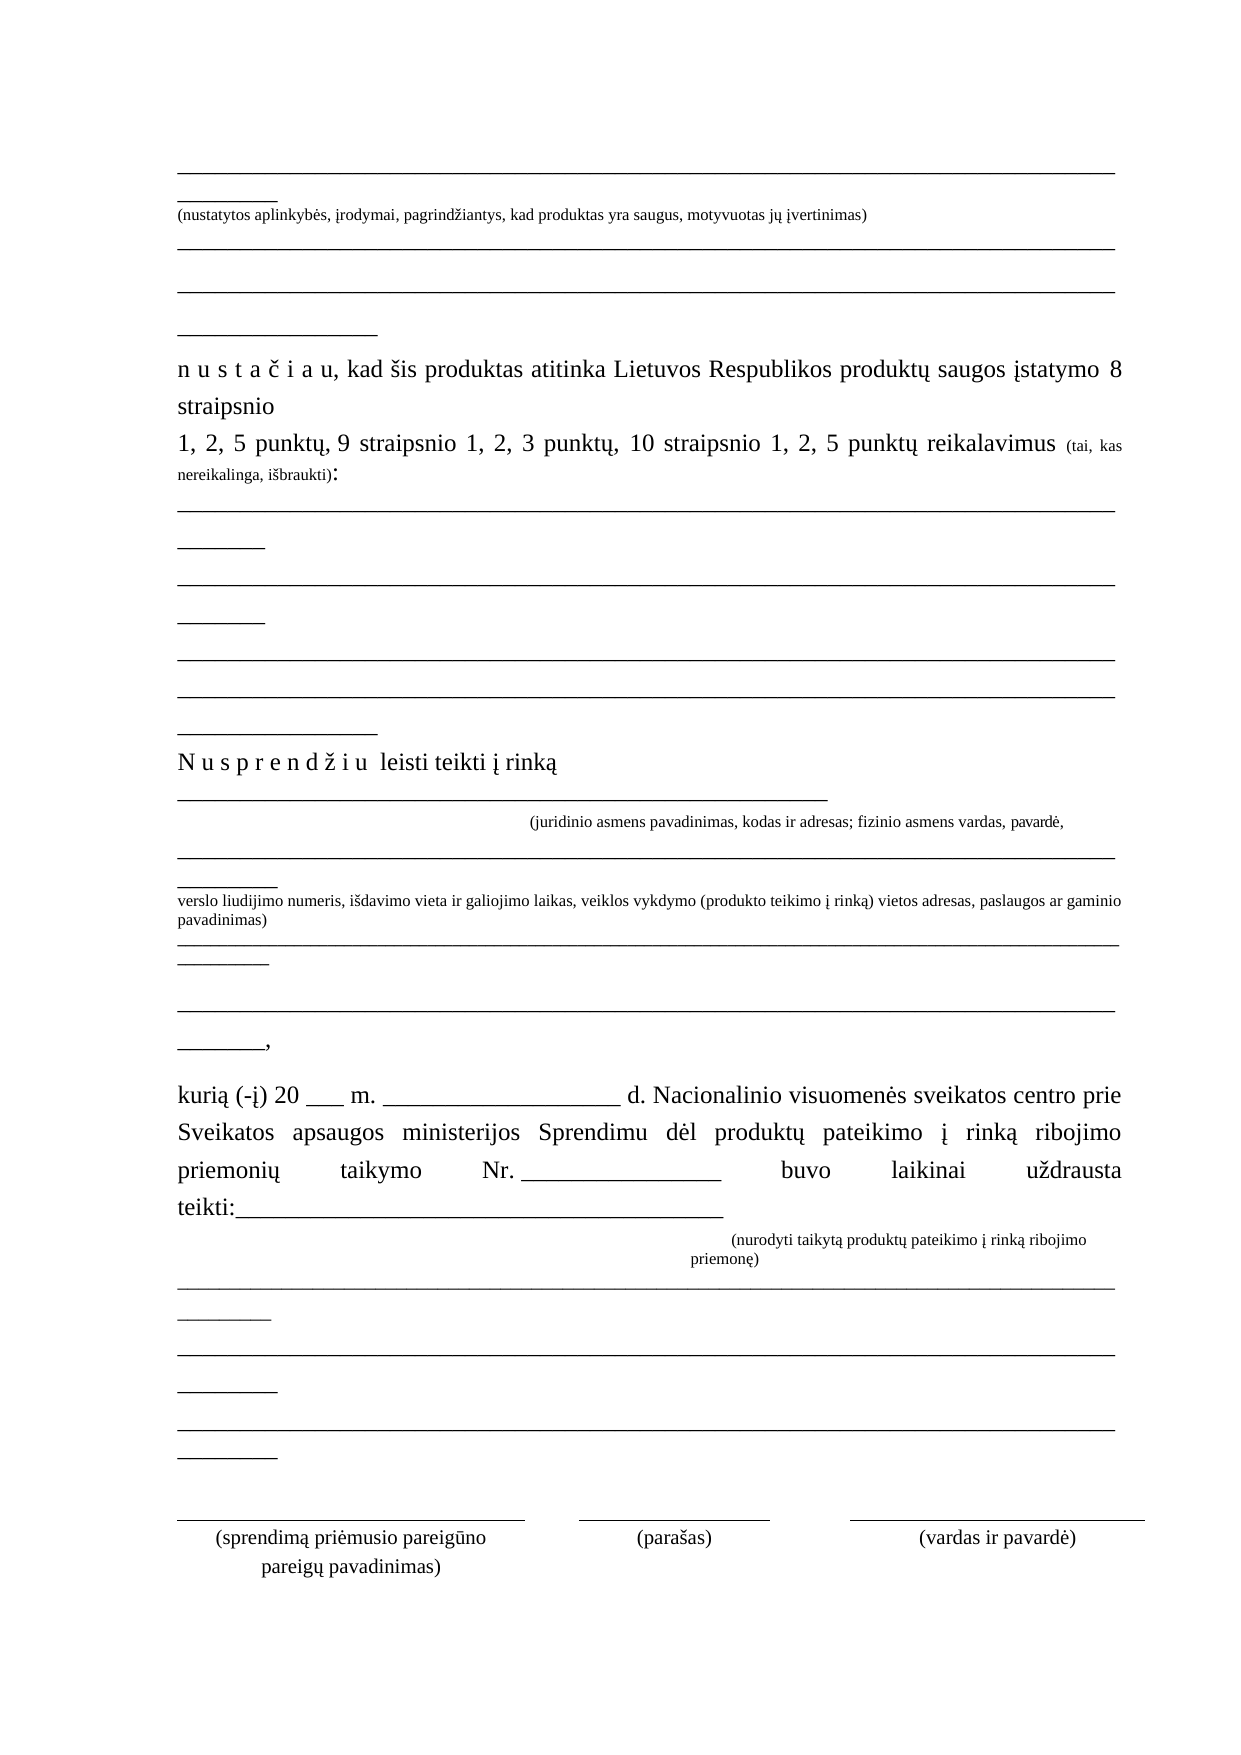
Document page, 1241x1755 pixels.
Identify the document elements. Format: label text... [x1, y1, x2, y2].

table_header [525, 1491, 579, 1520]
text 1, 2, 5 punktų, 9 straipsnio 1, 2, 3 punktų, 10 straipsnio 1, 2, 5 punktų reikalavimus (tai, kas nereikalinga, išbraukti): [177, 428, 1122, 486]
text ___________________________________________________________________________________ [177, 1330, 1122, 1396]
table_cell (sprendimą priėmusio pareigūno pareigų pavadinimas) [177, 1521, 524, 1579]
text ___________________________________________________________________________________ [177, 148, 1122, 205]
text verslo liudijimo numeris, išdavimo vieta ir galiojimo laikas, veiklos vykdymo (produkto teikimo į rinką) vietos adresas, paslaugos ar gaminio pavadinimas) [177, 891, 1122, 929]
table_header [579, 1491, 769, 1520]
table_header [177, 1491, 524, 1520]
text n u s t a č i a u, kad šis produktas atitinka Lietuvos Respublikos produktų saugos įstatymo 8 straipsnio [177, 354, 1122, 420]
table_header [770, 1491, 850, 1520]
text ______________________________________________________________________________________________________________________________________________________________________ [177, 635, 1122, 738]
text (nustatytos aplinkybės, įrodymai, pagrindžiantys, kad produktas yra saugus, motyvuotas jų įvertinimas) [177, 205, 1122, 224]
text __________________________________________________________________________________ [177, 486, 1122, 552]
text N u s p r e n d ž i u leisti teikti į rinką ____________________________________________________ [177, 747, 1122, 804]
table_cell [525, 1520, 579, 1579]
table_header [850, 1491, 1145, 1520]
text ______________________________________________________________________________________________________________________________________________________________________ [177, 224, 1122, 339]
text ___________________________________________________________________________________ [177, 833, 1122, 891]
text ____________________________________________________________________________________________________________________________ [177, 929, 1122, 967]
text (nurodyti taikytą produktų pateikimo į rinką ribojimo priemonę) [327, 1229, 1122, 1268]
text __________________________________________________________________________________ [177, 560, 1122, 626]
text __________________________________________________________________________________, [177, 986, 1122, 1052]
text ___________________________________________________________________________________ [177, 1405, 1122, 1462]
table_cell [770, 1520, 850, 1579]
text (juridinio asmens pavadinimas, kodas ir adresas; fizinio asmens vardas, pavardė, [177, 804, 1122, 833]
text kurią (-į) 20 ___ m. ___________________ d. Nacionalinio visuomenės sveikatos centro prie Sveikatos apsaugos ministerijos Sprendimu dėl produktų pateikimo į rinką ribojimo priemonių taikymo Nr. ________________ buvo laikinai uždrausta teikti:_______________________________________ [177, 1080, 1122, 1221]
table_cell (vardas ir pavardė) [850, 1521, 1145, 1579]
text ___________________________________________________________________________________________________ [177, 1268, 1122, 1323]
table_cell (parašas) [579, 1521, 769, 1579]
